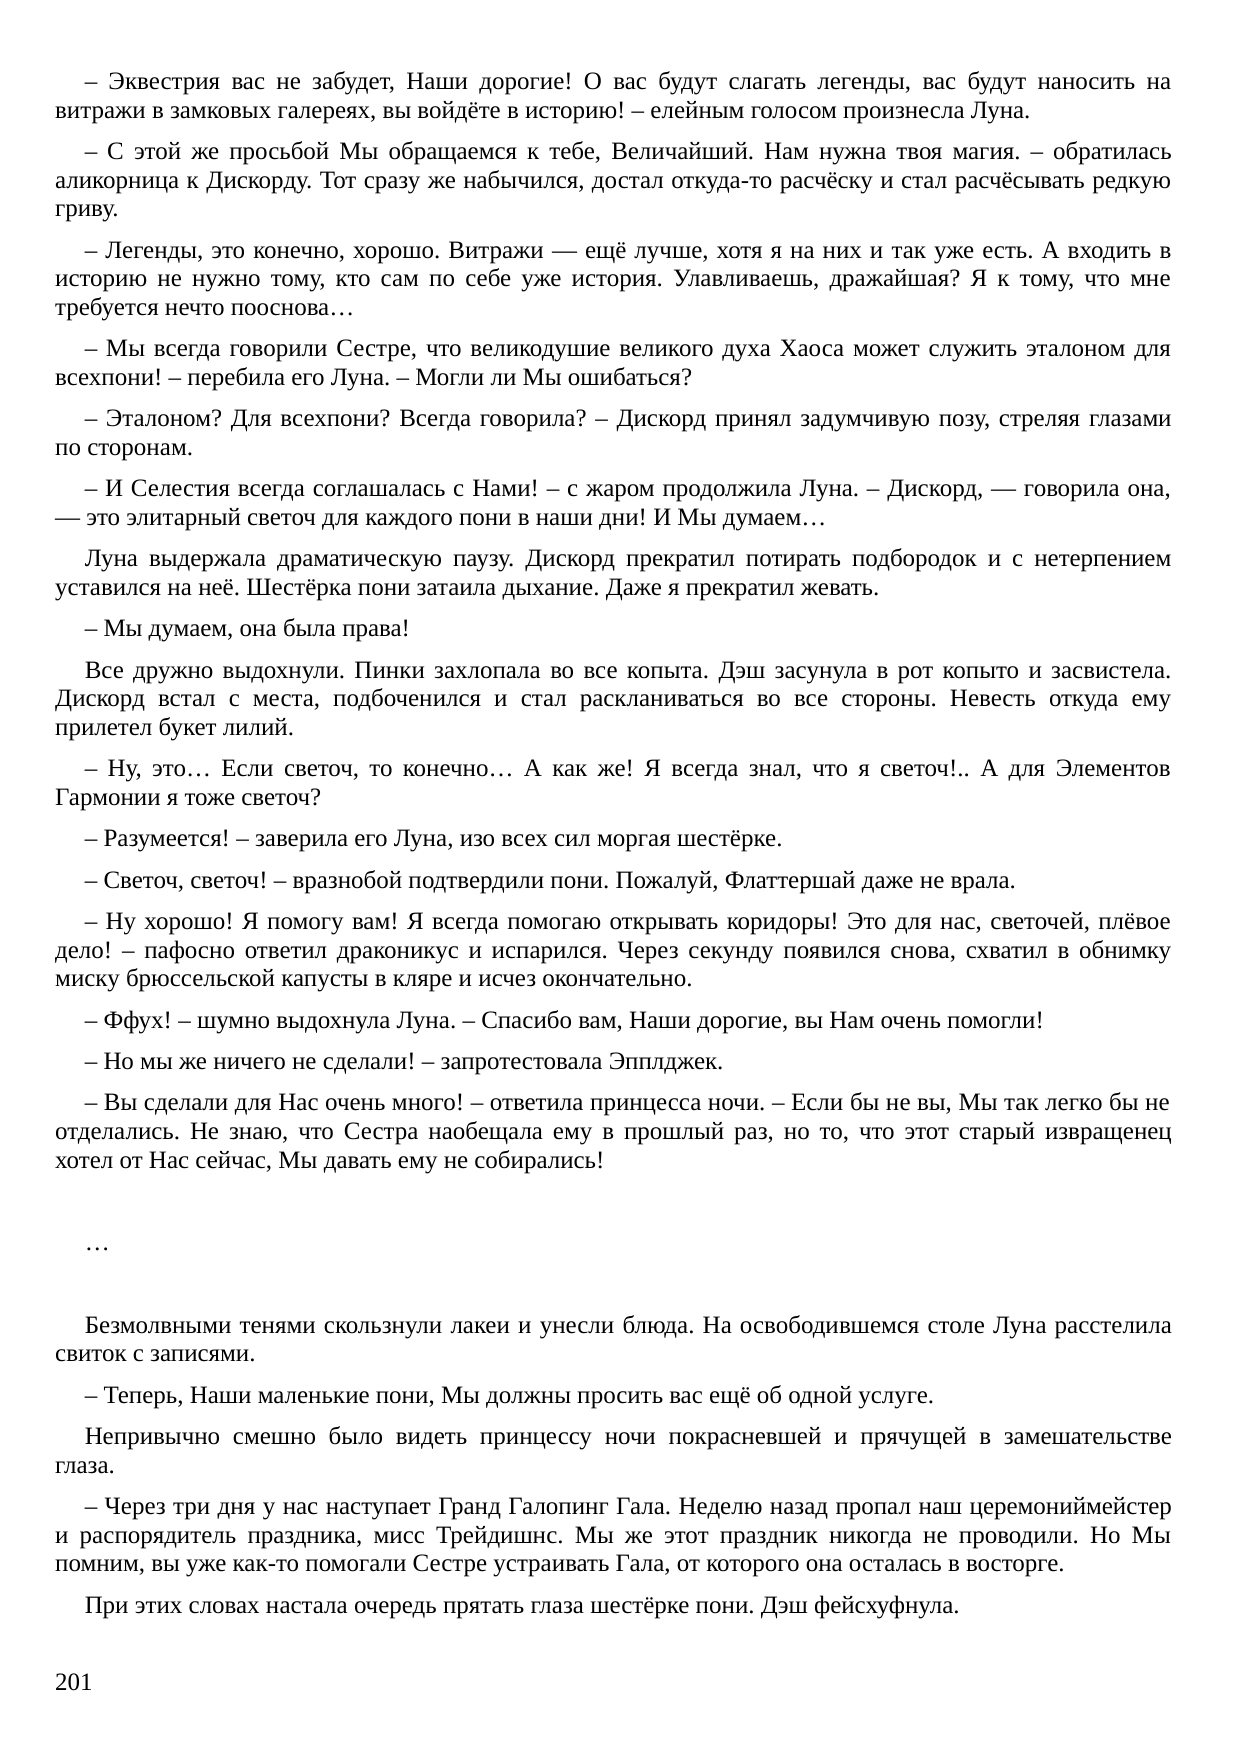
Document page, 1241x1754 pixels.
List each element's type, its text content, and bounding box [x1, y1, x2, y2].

text Безмолвными тенями скользнули лакеи и унесли блюда. На освободившемся столе Луна расстелила свиток с записями. [55, 1310, 1173, 1367]
text – Легенды, это конечно, хорошо. Витражи — ещё лучше, хотя я на них и так уже есть. А входить в историю не нужно тому, кто сам по себе уже история. Улавливаешь, дражайшая? Я к тому, что мне требуется нечто пооснова… [55, 235, 1173, 321]
text – Эталоном? Для всехпони? Всегда говорила? – Дискорд принял задумчивую позу, стреляя глазами по сторонам. [55, 403, 1173, 461]
text Луна выдержала драматическую паузу. Дискорд прекратил потирать подбородок и с нетерпением уставился на неё. Шестёрка пони затаила дыхание. Даже я прекратил жевать. [55, 543, 1173, 601]
text – Но мы же ничего не сделали! – запротестовала Эпплджек. [55, 1046, 1173, 1075]
text … [55, 1227, 1173, 1256]
text – Вы сделали для Нас очень много! – ответила принцесса ночи. – Если бы не вы, Мы так легко бы не отделались. Не знаю, что Сестра наобещала ему в прошлый раз, но то, что этот старый извращенец хотел от Нас сейчас, Мы давать ему не собирались! [55, 1087, 1173, 1173]
text – Теперь, Наши маленькие пони, Мы должны просить вас ещё об одной услуге. [55, 1380, 1173, 1408]
text Все дружно выдохнули. Пинки захлопала во все копыта. Дэш засунула в рот копыто и засвистела. Дискорд встал с места, подбоченился и стал раскланиваться во все стороны. Невесть откуда ему прилетел букет лилий. [55, 655, 1173, 741]
text – Ну, это… Если светоч, то конечно… А как же! Я всегда знал, что я светоч!.. А для Элементов Гармонии я тоже светоч? [55, 753, 1173, 811]
text – Ффух! – шумно выдохнула Луна. – Спасибо вам, Наши дорогие, вы Нам очень помогли! [55, 1005, 1173, 1033]
text – Разумеется! – заверила его Луна, изо всех сил моргая шестёрке. [55, 823, 1173, 852]
text При этих словах настала очередь прятать глаза шестёрке пони. Дэш фейсхуфнула. [55, 1590, 1173, 1618]
text – Эквестрия вас не забудет, Наши дорогие! О вас будут слагать легенды, вас будут наносить на витражи в замковых галереях, вы войдёте в историю! – елейным голосом произнесла Луна. [55, 66, 1173, 123]
text – Мы всегда говорили Сестре, что великодушие великого духа Хаоса может служить эталоном для всехпони! – перебила его Луна. – Могли ли Мы ошибаться? [55, 333, 1173, 391]
text – Светоч, светоч! – вразнобой подтвердили пони. Пожалуй, Флаттершай даже не врала. [55, 865, 1173, 893]
text – Ну хорошо! Я помогу вам! Я всегда помогаю открывать коридоры! Это для нас, светочей, плёвое дело! – пафосно ответил драконикус и испарился. Через секунду появился снова, схватил в обнимку миску брюссельской капусты в кляре и исчез окончательно. [55, 906, 1173, 992]
text Непривычно смешно было видеть принцессу ночи покрасневшей и прячущей в замешательстве глаза. [55, 1421, 1173, 1478]
text – И Селестия всегда соглашалась с Нами! – с жаром продолжила Луна. – Дискорд, — говорила она, — это элитарный светоч для каждого пони в наши дни! И Мы думаем… [55, 473, 1173, 531]
text – Мы думаем, она была права! [55, 613, 1173, 642]
text – С этой же просьбой Мы обращаемся к тебе, Величайший. Нам нужна твоя магия. – обратилась аликорница к Дискорду. Тот сразу же набычился, достал откуда-то расчёску и стал расчёсывать редкую гриву. [55, 136, 1173, 222]
text – Через три дня у нас наступает Гранд Галопинг Гала. Неделю назад пропал наш церемониймейстер и распорядитель праздника, мисс Трейдишнс. Мы же этот праздник никогда не проводили. Но Мы помним, вы уже как-то помогали Сестре устраивать Гала, от которого она осталась в восторге. [55, 1491, 1173, 1577]
